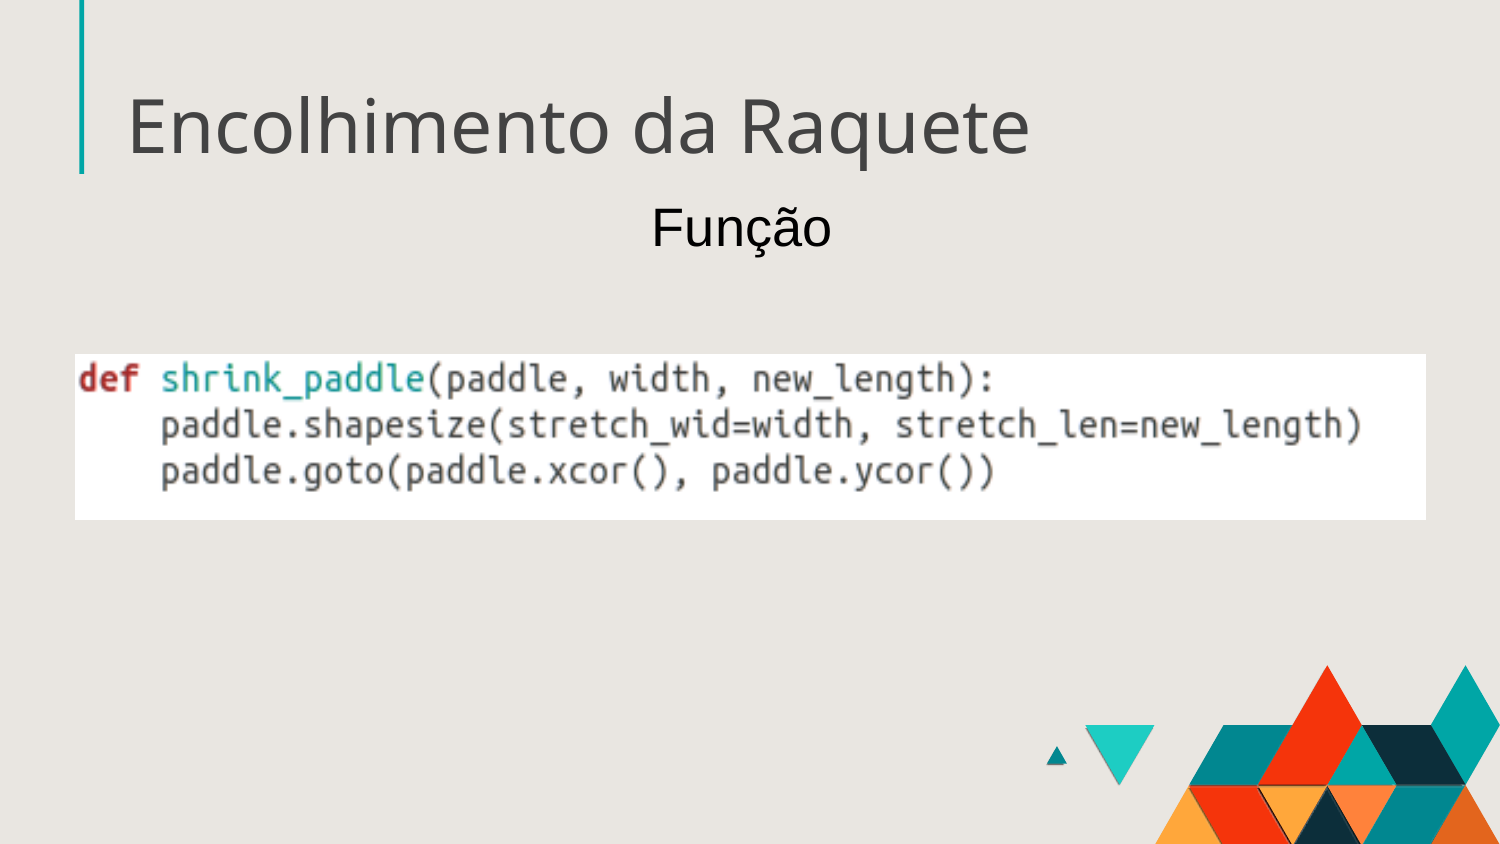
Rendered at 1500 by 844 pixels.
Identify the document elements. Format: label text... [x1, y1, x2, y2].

title Encolhimento da Raquete [126, 76, 1455, 172]
subtitle Função [75, 197, 1426, 687]
